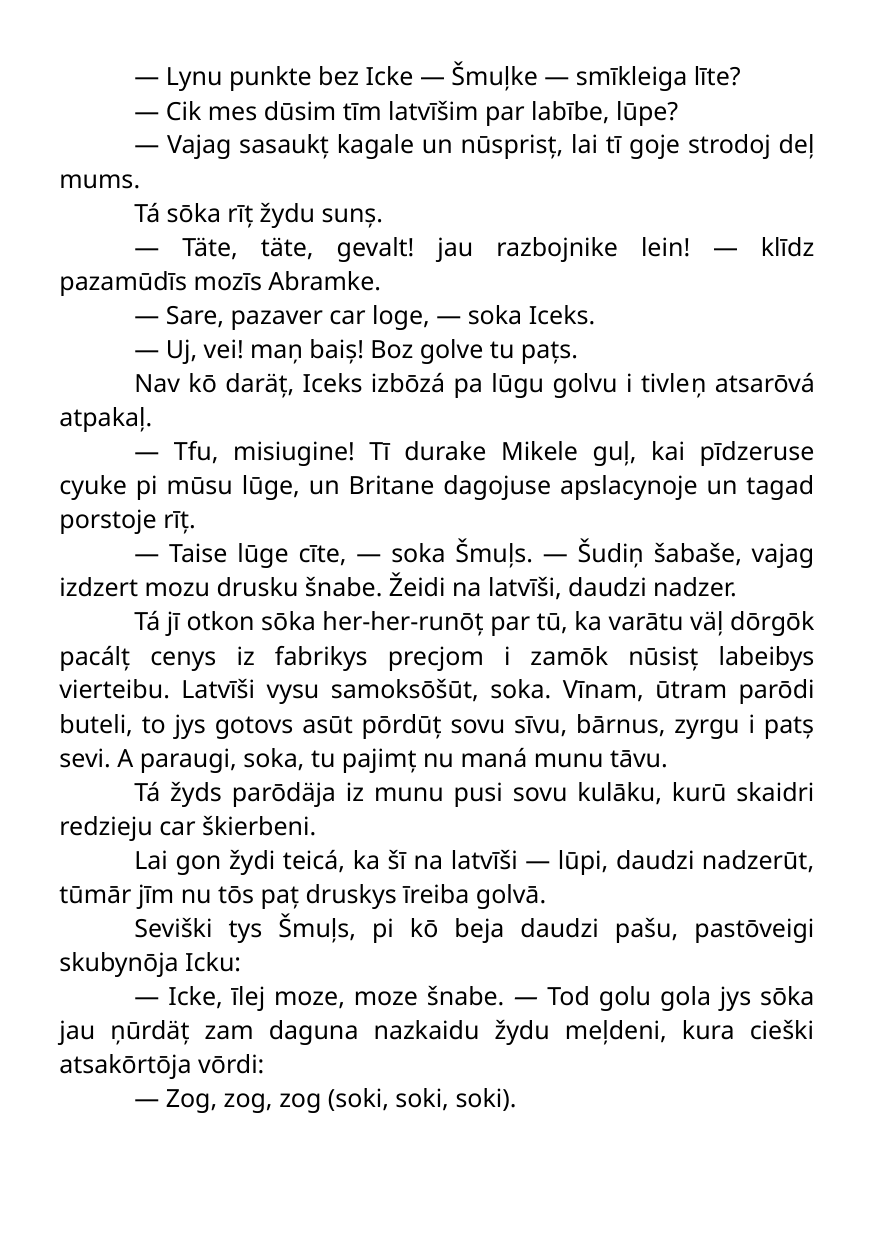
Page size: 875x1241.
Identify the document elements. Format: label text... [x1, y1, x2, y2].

text — Vajag sasaukț kagale un nūsprisț, lai tī goje strodoj deļ mums. [59, 127, 815, 195]
text Tá žyds parōdäja iz munu pusi sovu kulāku, kurū skaidri redzieju car škierbeni. [59, 774, 815, 842]
text — Sare, pazaver car loge, — soka Iceks. [59, 297, 815, 332]
text — Cik mes dūsim tīm latvīšim par labībe, lūpe? [59, 93, 815, 127]
text — Icke, īlej moze, moze šnabe. — Tod golu gola jys sōka jau ņūrdäț zam daguna nazkaidu žydu meļdeni, kura cieški atsakōrtōja vōrdi: [59, 979, 815, 1081]
text — Taise lūge cīte, — soka Šmuļs. — Šudiņ šabaše, vajag izdzert mozu drusku šnabe. Žeidi na latvīši, daudzi nadzer. [59, 536, 815, 604]
text Seviški tys Šmuļs, pi kō beja daudzi pašu, pastōveigi skubynōja Icku: [59, 911, 815, 979]
text — Zog, zog, zog (soki, soki, soki). [59, 1081, 815, 1115]
text Nav kō daräț, Iceks izbōzá pa lūgu golvu i tivleņ atsarōvá atpakaļ. [59, 366, 815, 434]
text Tá jī otkon sōka her-her-runōț par tū, ka varātu väļ dōrgōk pacálț cenys iz fabrikys precjom i zamōk nūsisț labeibys vierteibu. Latvīši vysu samoksōšūt, soka. Vīnam, ūtram parōdi buteli, to jys gotovs asūt pōrdūț sovu sīvu, bārnus, zyrgu i patș sevi. A paraugi, soka, tu pajimț nu maná munu tāvu. [59, 604, 815, 774]
text — Uj, vei! maņ baiș! Boz golve tu pațs. [59, 332, 815, 366]
text Tá sōka rīț žydu sunș. [59, 195, 815, 229]
text — Lynu punkte bez Icke — Šmuļke — smīkleiga līte? [59, 59, 815, 93]
text Lai gon žydi teicá, ka šī na latvīši — lūpi, daudzi nadzerūt, tūmār jīm nu tōs paț druskys īreiba golvā. [59, 842, 815, 911]
text — Tfu, misiugine! Tī durake Mikele guļ, kai pīdzeruse cyuke pi mūsu lūge, un Britane dagojuse apslacynoje un tagad porstoje rīț. [59, 434, 815, 536]
text — Täte, täte, gevalt! jau razbojnike lein! — klīdz pazamūdīs mozīs Abramke. [59, 229, 815, 297]
